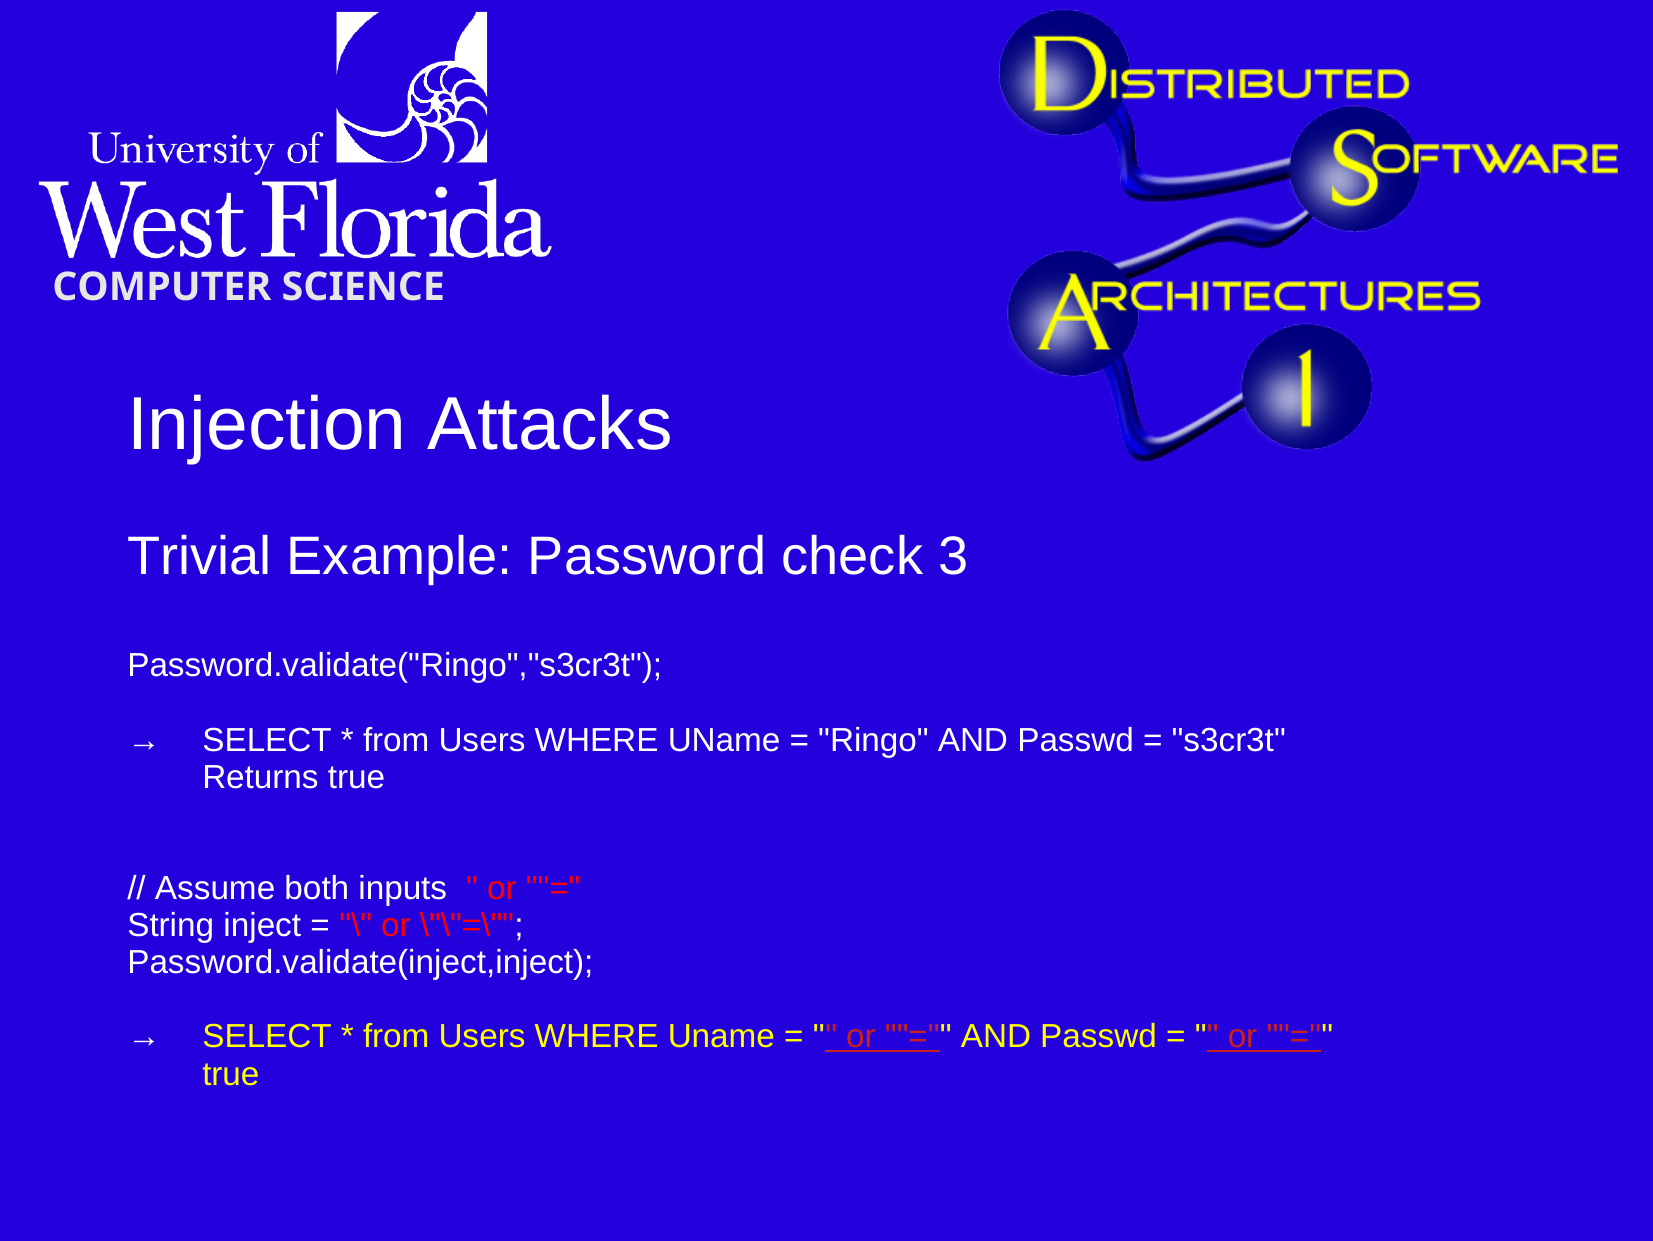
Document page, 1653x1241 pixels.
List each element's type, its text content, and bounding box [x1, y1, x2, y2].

text_box Injection Attacks Trivial Example: Password check 3 Password.validate("Ringo","s3cr3t"); → SELECT * from Users WHERE UName = "Ringo" AND Passwd = "s3cr3t" Returns true // Assume both inputs " or ""=" String inject = "\" or \"\"=\""; Password.validate(inject,inject); → SELECT * from Users WHERE Uname = "" or ""="" AND Passwd = "" or ""="" true [112, 375, 1426, 726]
text_box COMPUTER SCIENCE [37, 262, 563, 316]
picture [910, 0, 1653, 506]
picture [37, 0, 559, 262]
